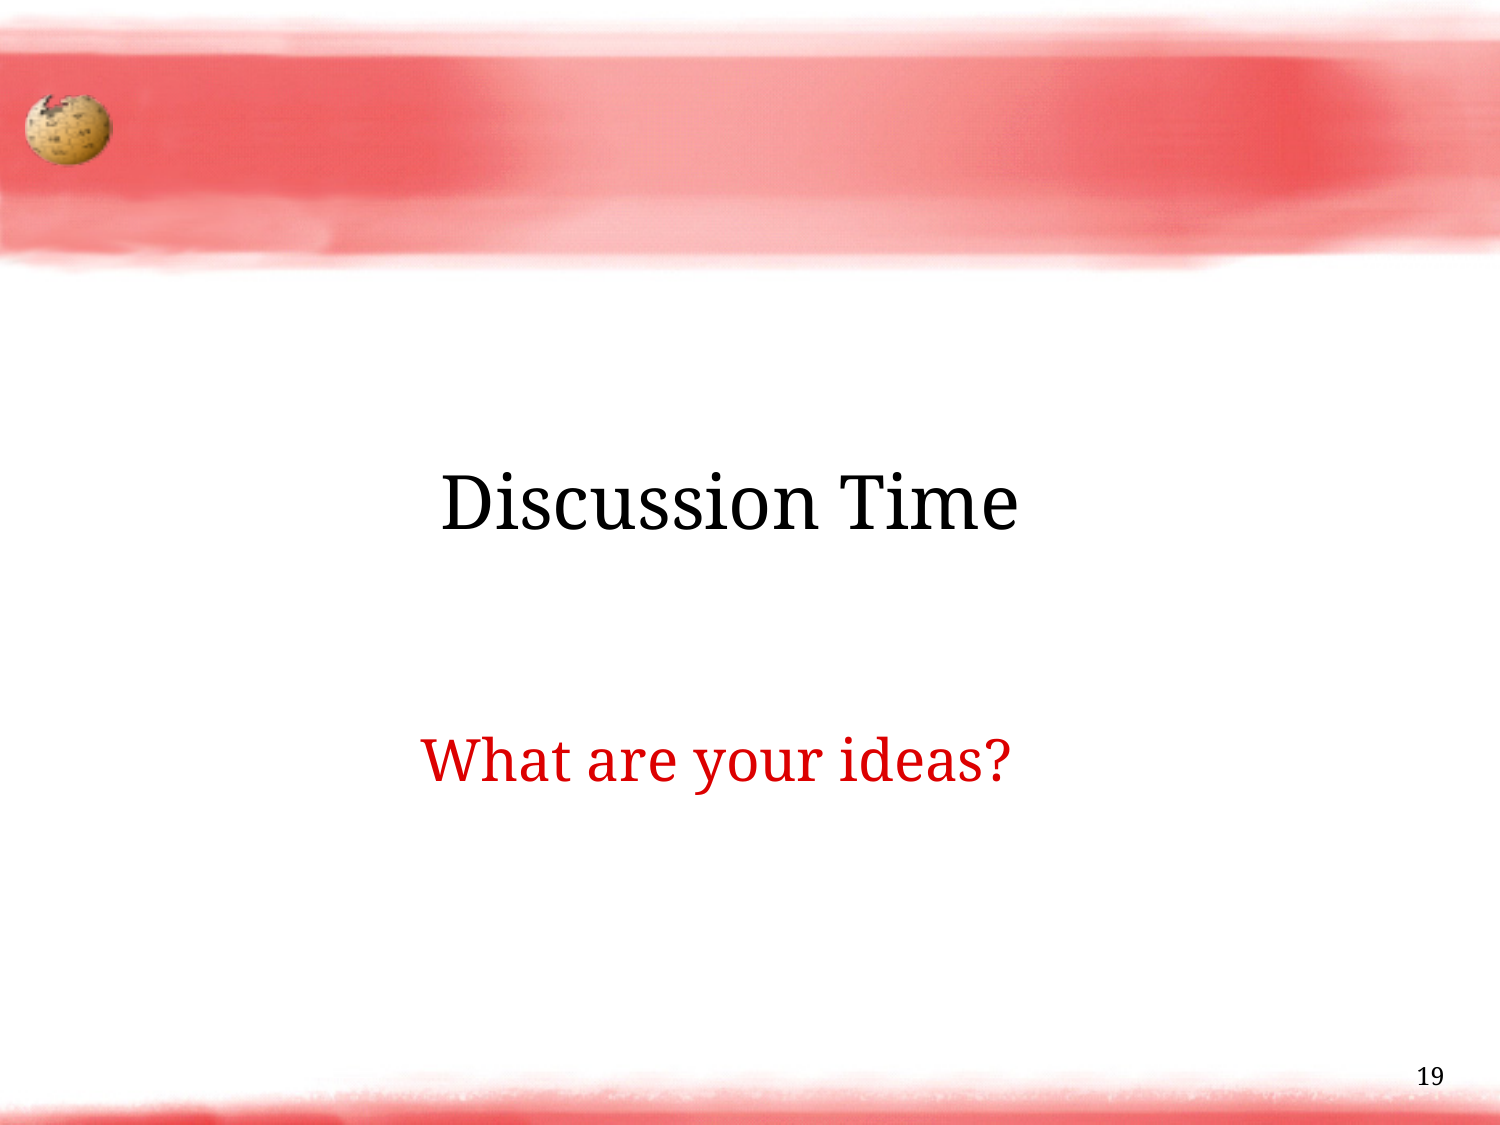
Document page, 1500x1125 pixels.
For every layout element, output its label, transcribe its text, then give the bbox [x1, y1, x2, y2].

picture [0, 0, 1500, 1125]
title Discussion Time [412, 400, 1051, 601]
text_box What are your ideas? [420, 720, 1096, 788]
